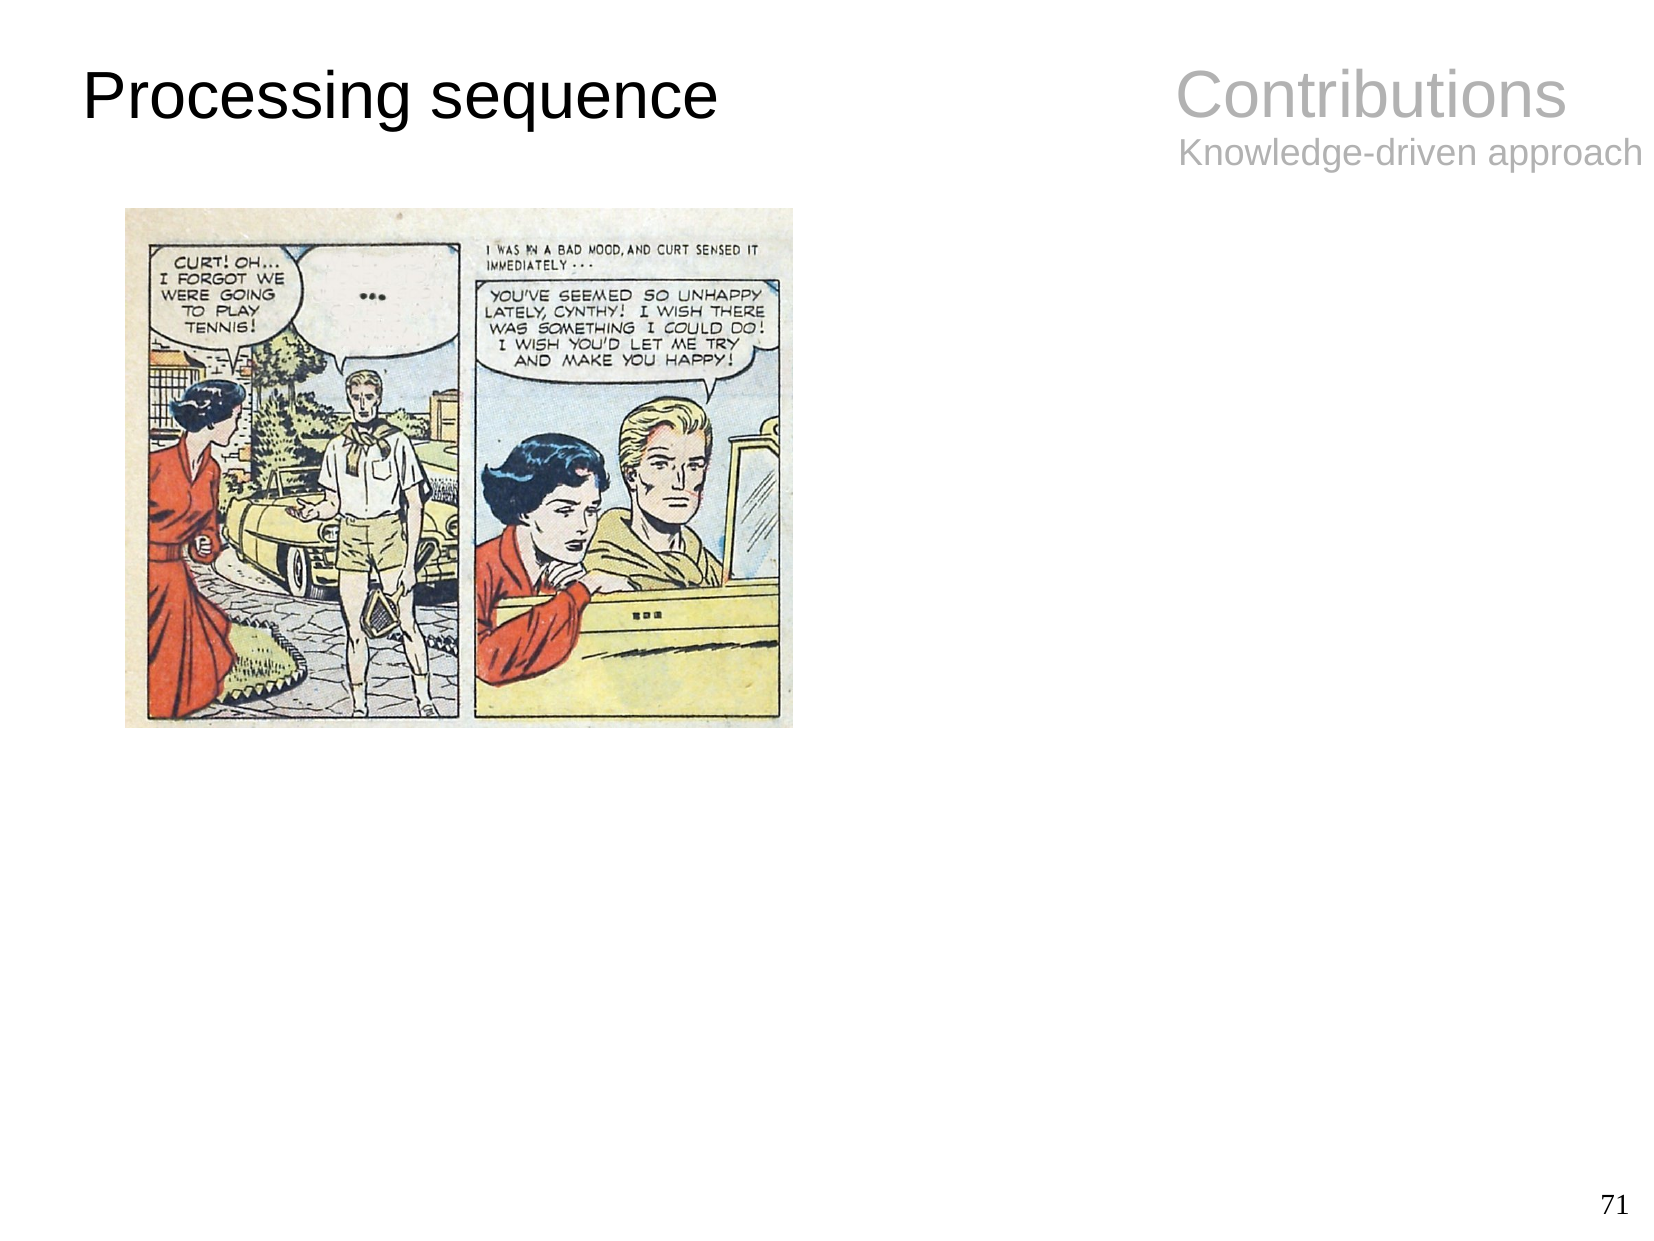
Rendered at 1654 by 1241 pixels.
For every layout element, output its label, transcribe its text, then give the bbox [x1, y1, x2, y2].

title Processing sequence [82, 55, 1571, 136]
picture [125, 208, 793, 728]
